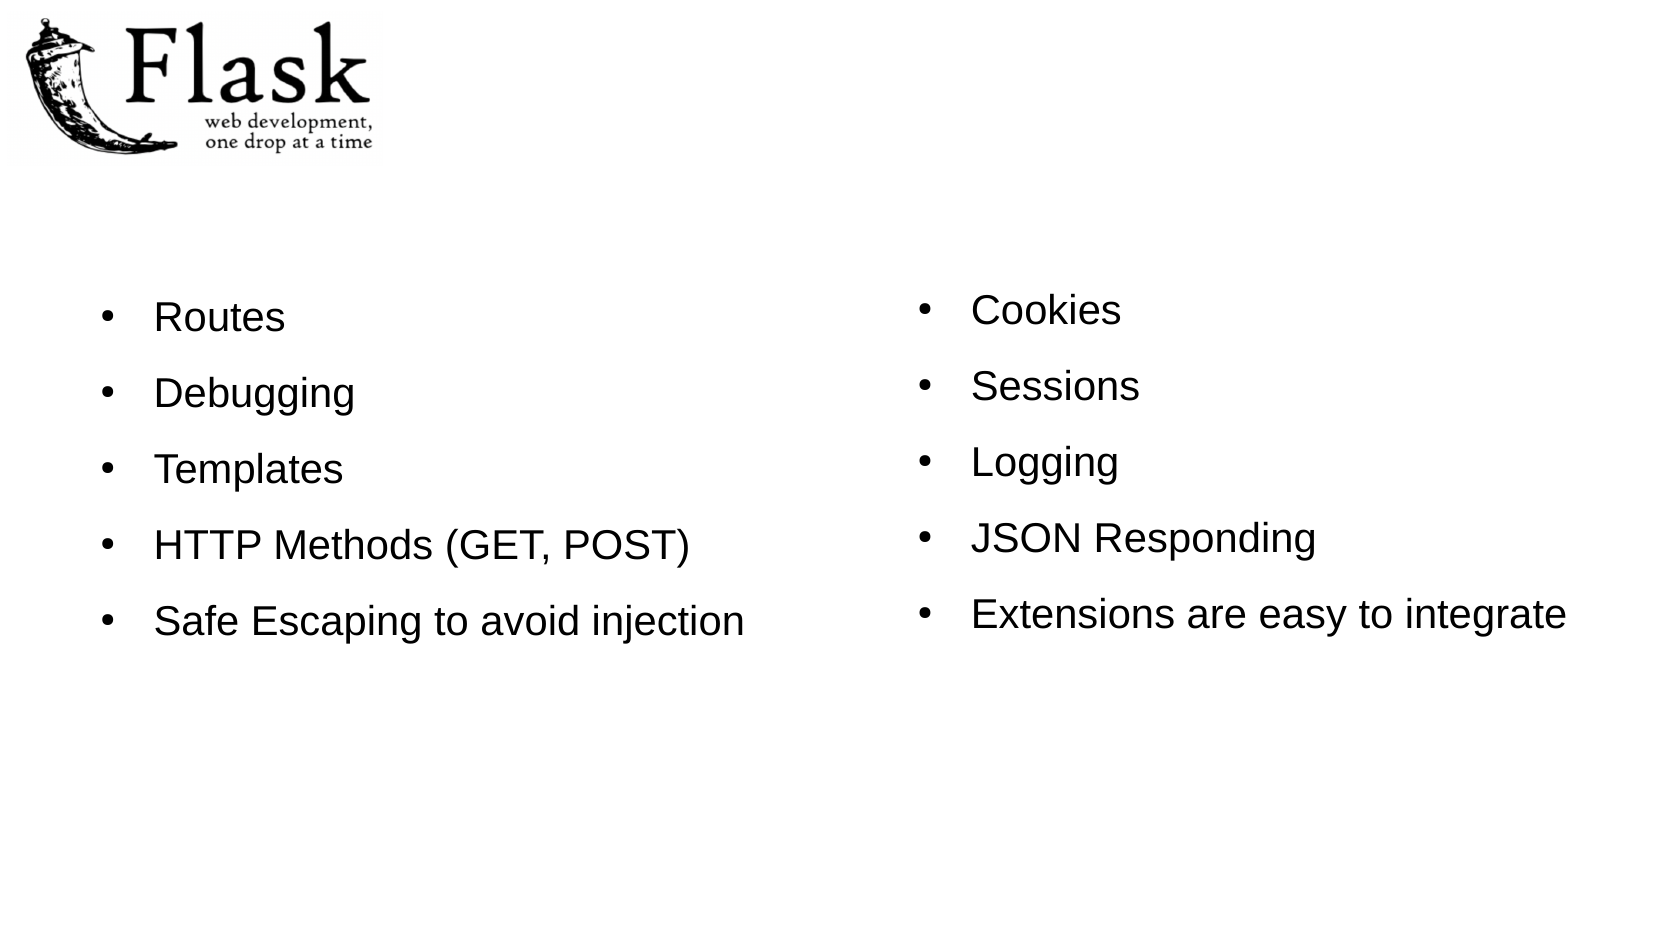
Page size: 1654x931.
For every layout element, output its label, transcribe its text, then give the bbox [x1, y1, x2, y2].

list Cookies Sessions Logging JSON Responding Extensions are easy to integrate [900, 210, 1605, 751]
list Routes Debugging Templates HTTP Methods (GET, POST) Safe Escaping to avoid injection [82, 217, 788, 676]
picture [7, 11, 383, 166]
